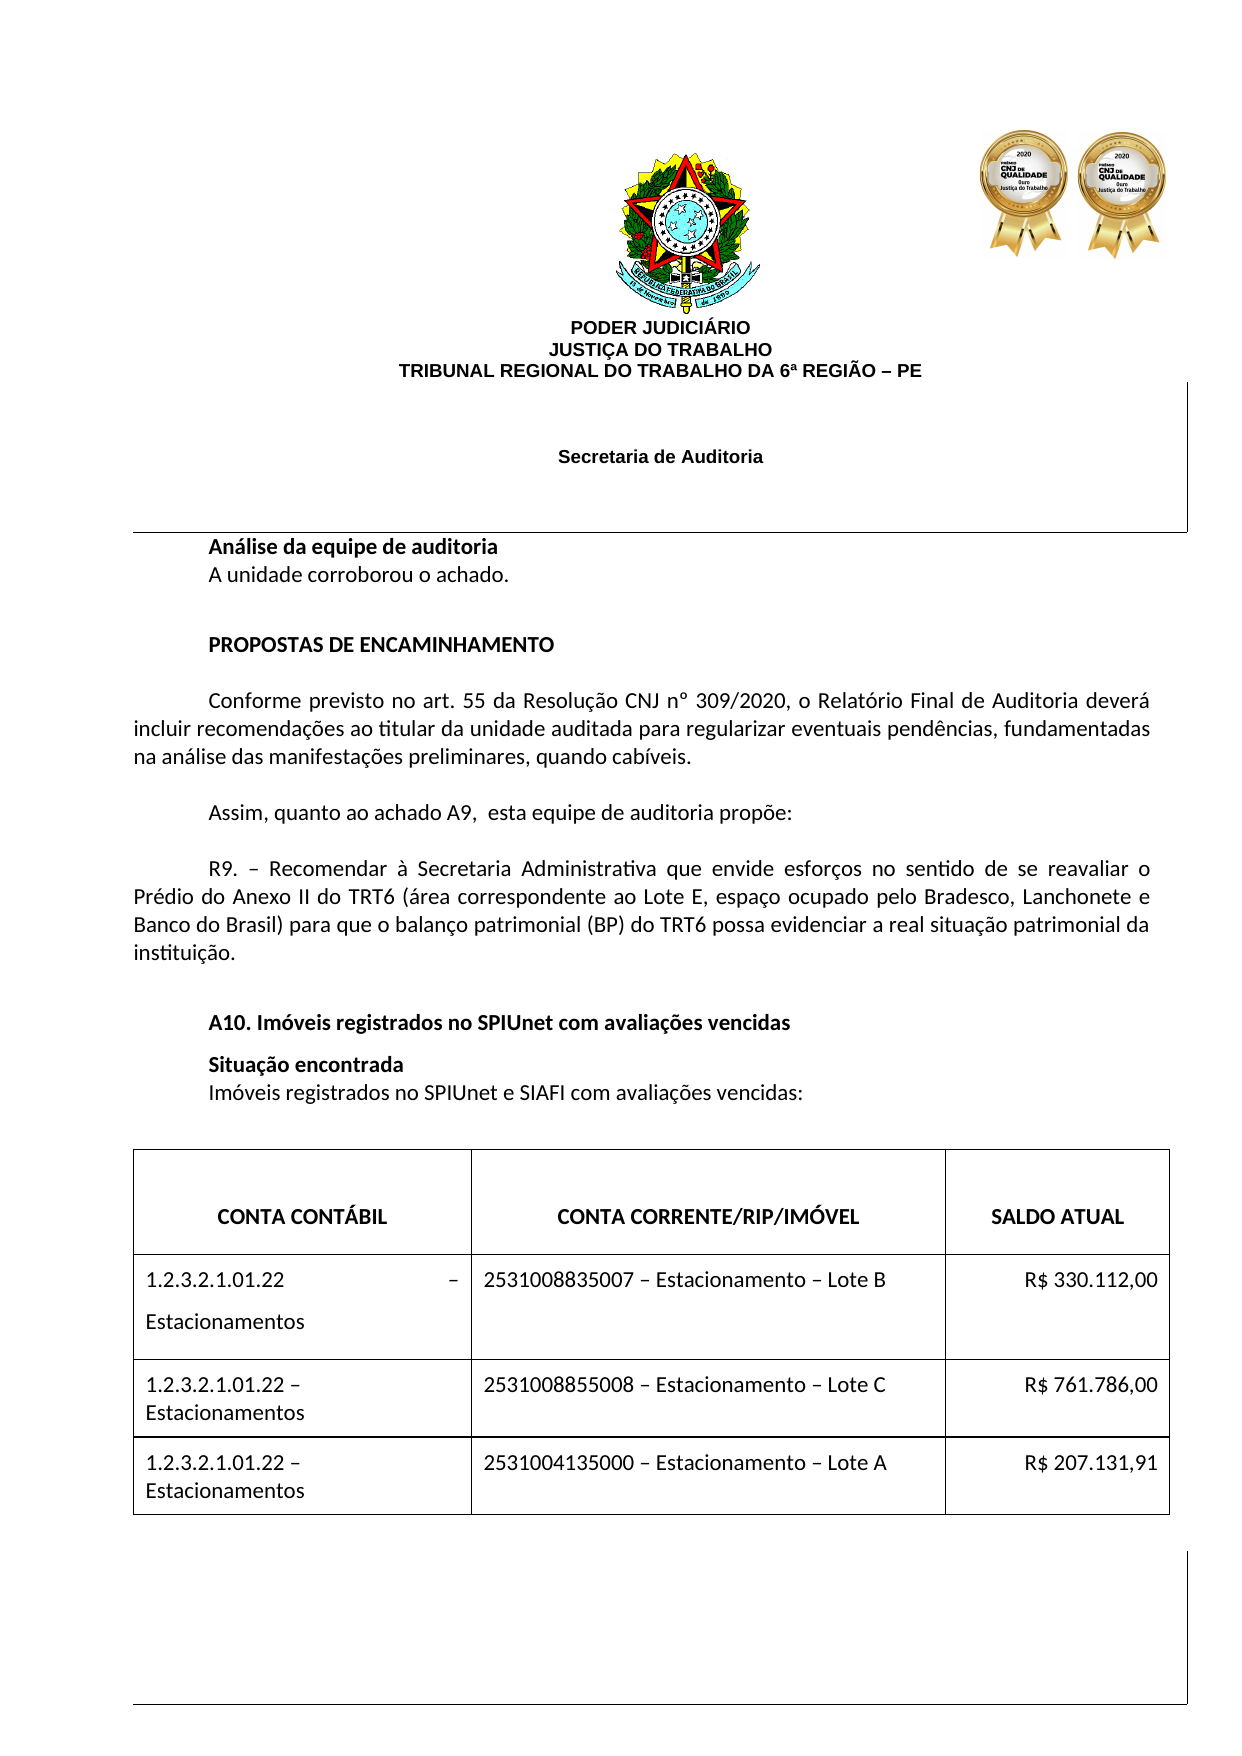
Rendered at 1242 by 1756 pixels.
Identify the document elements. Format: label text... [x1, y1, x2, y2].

text A10. Imóveis registrados no SPIUnet com avaliações vencidas [133, 1008, 1187, 1037]
table_header CONTA CORRENTE/RIP/IMÓVEL [472, 1150, 945, 1253]
table_cell R$ 761.786,00 [946, 1360, 1169, 1436]
text Conforme previsto no art. 55 da Resolução CNJ nº 309/2020, o Relatório Final de Auditoria deverá incluir recomendações ao titular da unidade auditada para regularizar eventuais pendências, fundamentadas na análise das manifestações preliminares, quando cabíveis. [133, 686, 1152, 770]
table_cell 1.2.3.2.1.01.22 – Estacionamentos [134, 1255, 471, 1358]
text Situação encontrada [133, 1051, 1187, 1078]
table_header CONTA CONTÁBIL [134, 1150, 471, 1253]
table_cell 1.2.3.2.1.01.22 – Estacionamentos [134, 1360, 471, 1436]
table_cell 1.2.3.2.1.01.22 – Estacionamentos [134, 1438, 471, 1514]
table_cell R$ 207.131,91 [946, 1438, 1169, 1514]
text A unidade corroborou o achado. [133, 560, 1187, 588]
table_cell 2531008855008 – Estacionamento – Lote C [472, 1360, 945, 1436]
text PROPOSTAS DE ENCAMINHAMENTO [133, 630, 1187, 658]
text Assim, quanto ao achado A9, esta equipe de auditoria propõe: [133, 798, 1152, 826]
table_header SALDO ATUAL [946, 1150, 1169, 1253]
text Análise da equipe de auditoria [133, 532, 1187, 560]
table_cell 2531008835007 – Estacionamento – Lote B [472, 1255, 945, 1358]
text R9. – Recomendar à Secretaria Administrativa que envide esforços no sentido de se reavaliar o Prédio do Anexo II do TRT6 (área correspondente ao Lote E, espaço ocupado pelo Bradesco, Lanchonete e Banco do Brasil) para que o balanço patrimonial (BP) do TRT6 possa evidenciar a real situação patrimonial da instituição. [133, 854, 1152, 967]
text Imóveis registrados no SPIUnet e SIAFI com avaliações vencidas: [133, 1078, 1187, 1107]
table_cell R$ 330.112,00 [946, 1255, 1169, 1358]
table_cell 2531004135000 – Estacionamento – Lote A [472, 1438, 945, 1514]
